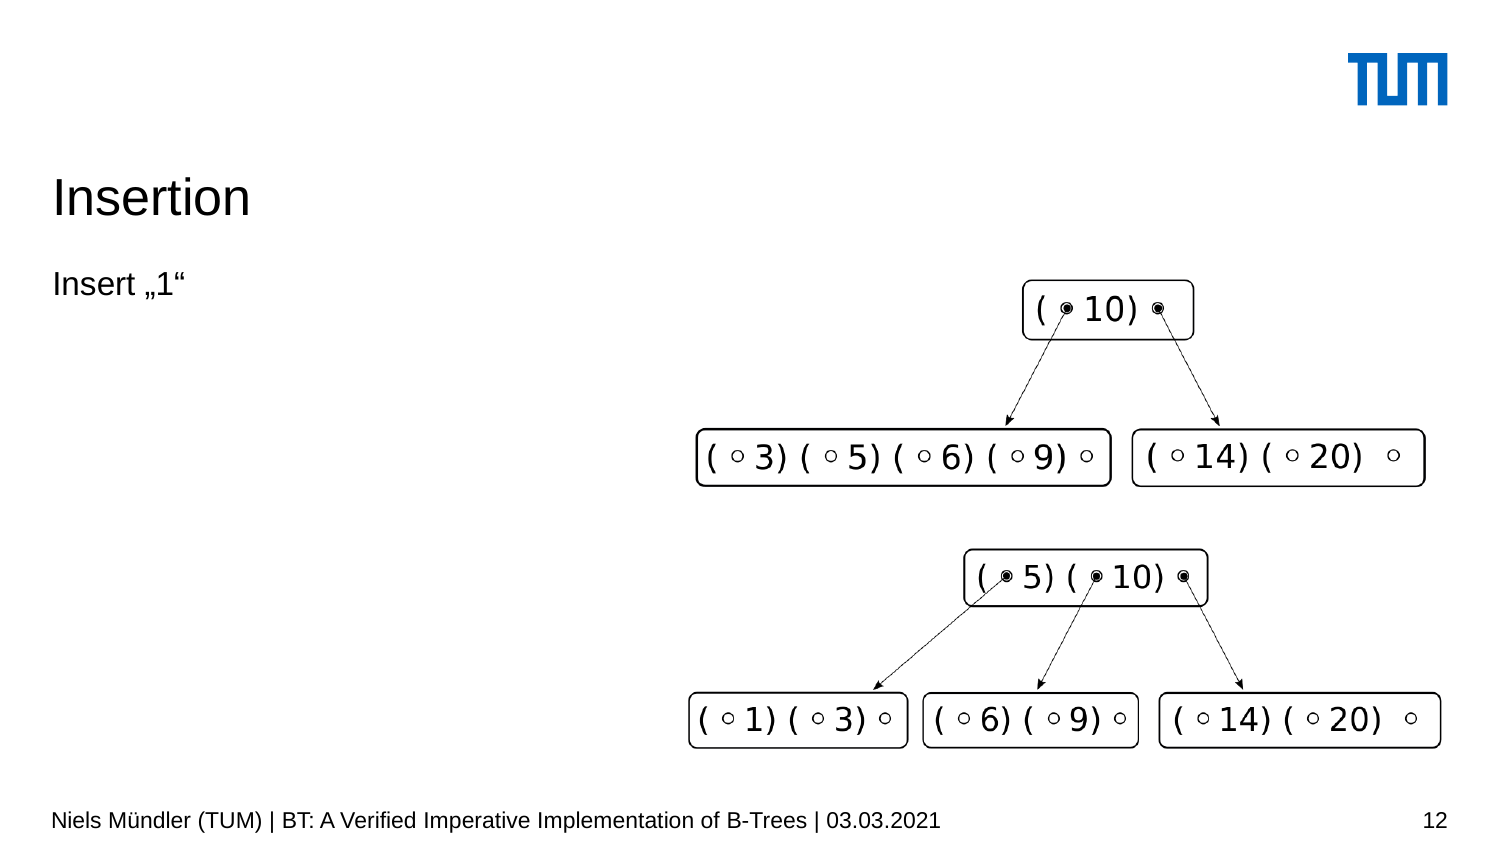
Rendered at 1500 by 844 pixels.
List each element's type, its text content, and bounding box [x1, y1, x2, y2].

picture [650, 263, 1449, 500]
list Insert „1“ [52, 262, 1449, 771]
picture [680, 540, 1449, 768]
title Insertion [52, 159, 1449, 227]
